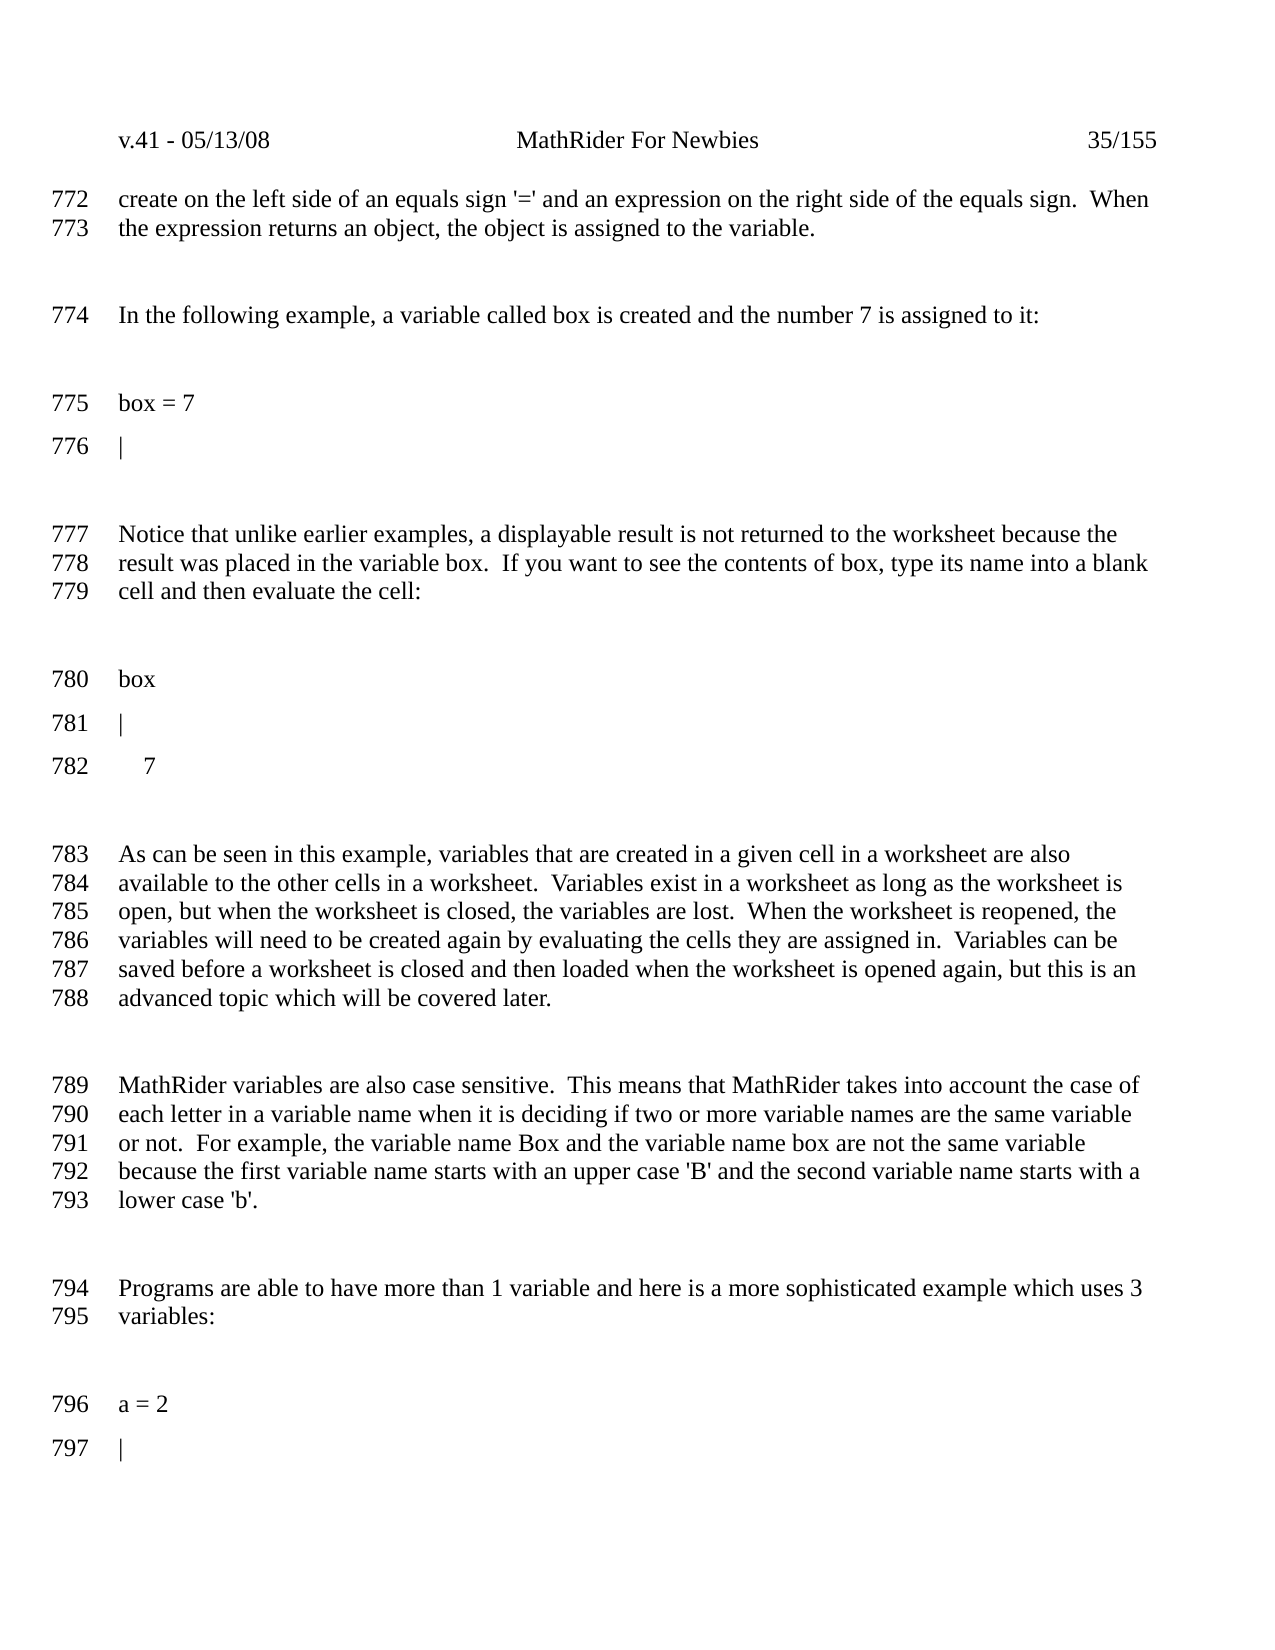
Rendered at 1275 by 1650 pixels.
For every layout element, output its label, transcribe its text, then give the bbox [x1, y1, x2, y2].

text a = 2 [118, 1389, 1157, 1418]
text box [118, 664, 1157, 693]
text | [118, 1433, 1157, 1461]
text create on the left side of an equals sign '=' and an expression on the right side of the equals sign. When the expression returns an object, the object is assigned to the variable. [118, 184, 1157, 241]
text Notice that unlike earlier examples, a displayable result is not returned to the worksheet because the result was placed in the variable box. If you want to see the contents of box, type its name into a blank cell and then evaluate the cell: [118, 519, 1157, 605]
text | [118, 431, 1157, 460]
text box = 7 [118, 388, 1157, 416]
text As can be seen in this example, variables that are created in a given cell in a worksheet are also available to the other cells in a worksheet. Variables exist in a worksheet as long as the worksheet is open, but when the worksheet is closed, the variables are lost. When the worksheet is reopened, the variables will need to be created again by evaluating the cells they are assigned in. Variables can be saved before a worksheet is closed and then loaded when the worksheet is opened again, but this is an advanced topic which will be covered later. [118, 839, 1157, 1011]
text Programs are able to have more than 1 variable and here is a more sophisticated example which uses 3 variables: [118, 1273, 1157, 1330]
text 7 [118, 751, 1157, 780]
text MathRider variables are also case sensitive. This means that MathRider takes into account the case of each letter in a variable name when it is deciding if two or more variable names are the same variable or not. For example, the variable name Box and the variable name box are not the same variable because the first variable name starts with an upper case 'B' and the second variable name starts with a lower case 'b'. [118, 1070, 1157, 1214]
text In the following example, a variable called box is created and the number 7 is assigned to it: [118, 300, 1157, 329]
text | [118, 708, 1157, 736]
